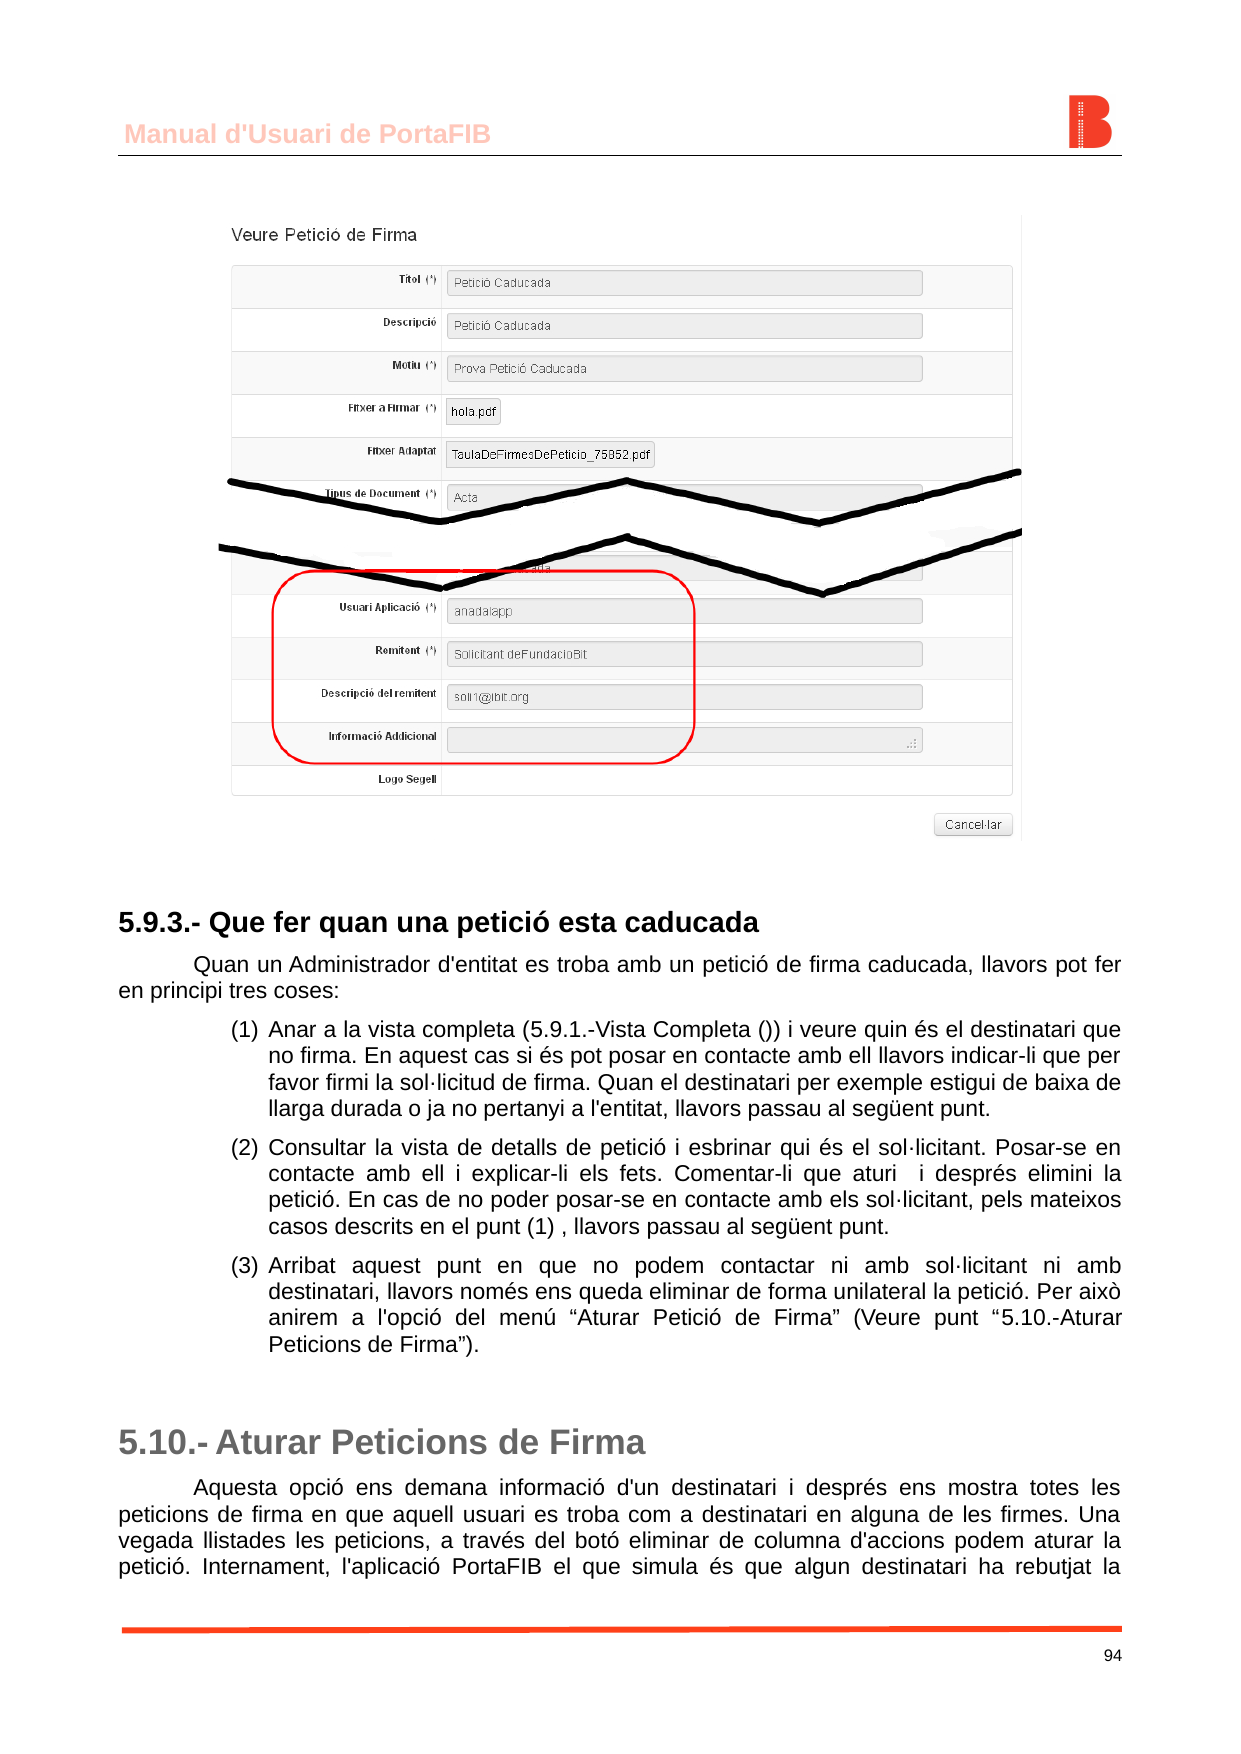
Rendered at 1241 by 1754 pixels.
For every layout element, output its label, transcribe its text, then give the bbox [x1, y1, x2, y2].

subtitle Aturar Peticions de Firma [118, 1421, 1122, 1462]
picture [1063, 94, 1117, 150]
text Aquesta opció ens demana informació d'un destinatari i després ens mostra totes les peticions de firma en que aquell usuari es troba com a destinatari en alguna de les firmes. Una vegada llistades les peticions, a través del botó eliminar de columna d'accions podem aturar la petició. Internament, l'aplicació PortaFIB el que simula és que algun destinatari ha rebutjat la [118, 1474, 1122, 1579]
text Quan un Administrador d'entitat es troba amb un petició de firma caducada, llavors pot fer en principi tres coses: [118, 951, 1122, 1003]
list Consultar la vista de detalls de petició i esbrinar qui és el sol·licitant. Posar-se en contacte amb ell i explicar-li els fets. Comentar-li que aturi i després elimini la petició. En cas de no poder posar-se en contacte amb els sol·licitant, pels mateixos casos descrits en el punt (1) , llavors passau al següent punt. [231, 1134, 1122, 1239]
list Arribat aquest punt en que no podem contactar ni amb sol·licitant ni amb destinatari, llavors només ens queda eliminar de forma unilateral la petició. Per això anirem a l'opció del menú “Aturar Petició de Firma” (Veure punt “5.10.-Aturar Peticions de Firma”). [231, 1252, 1122, 1357]
subtitle Que fer quan una petició esta caducada [118, 904, 1122, 938]
picture [218, 215, 1022, 841]
list Anar a la vista completa (5.9.1.-Vista Completa ()) i veure quin és el destinatari que no firma. En aquest cas si és pot posar en contacte amb ell llavors indicar-li que per favor firmi la sol·licitud de firma. Quan el destinatari per exemple estigui de baixa de llarga durada o ja no pertanyi a l'entitat, llavors passau al següent punt. [231, 1016, 1122, 1121]
